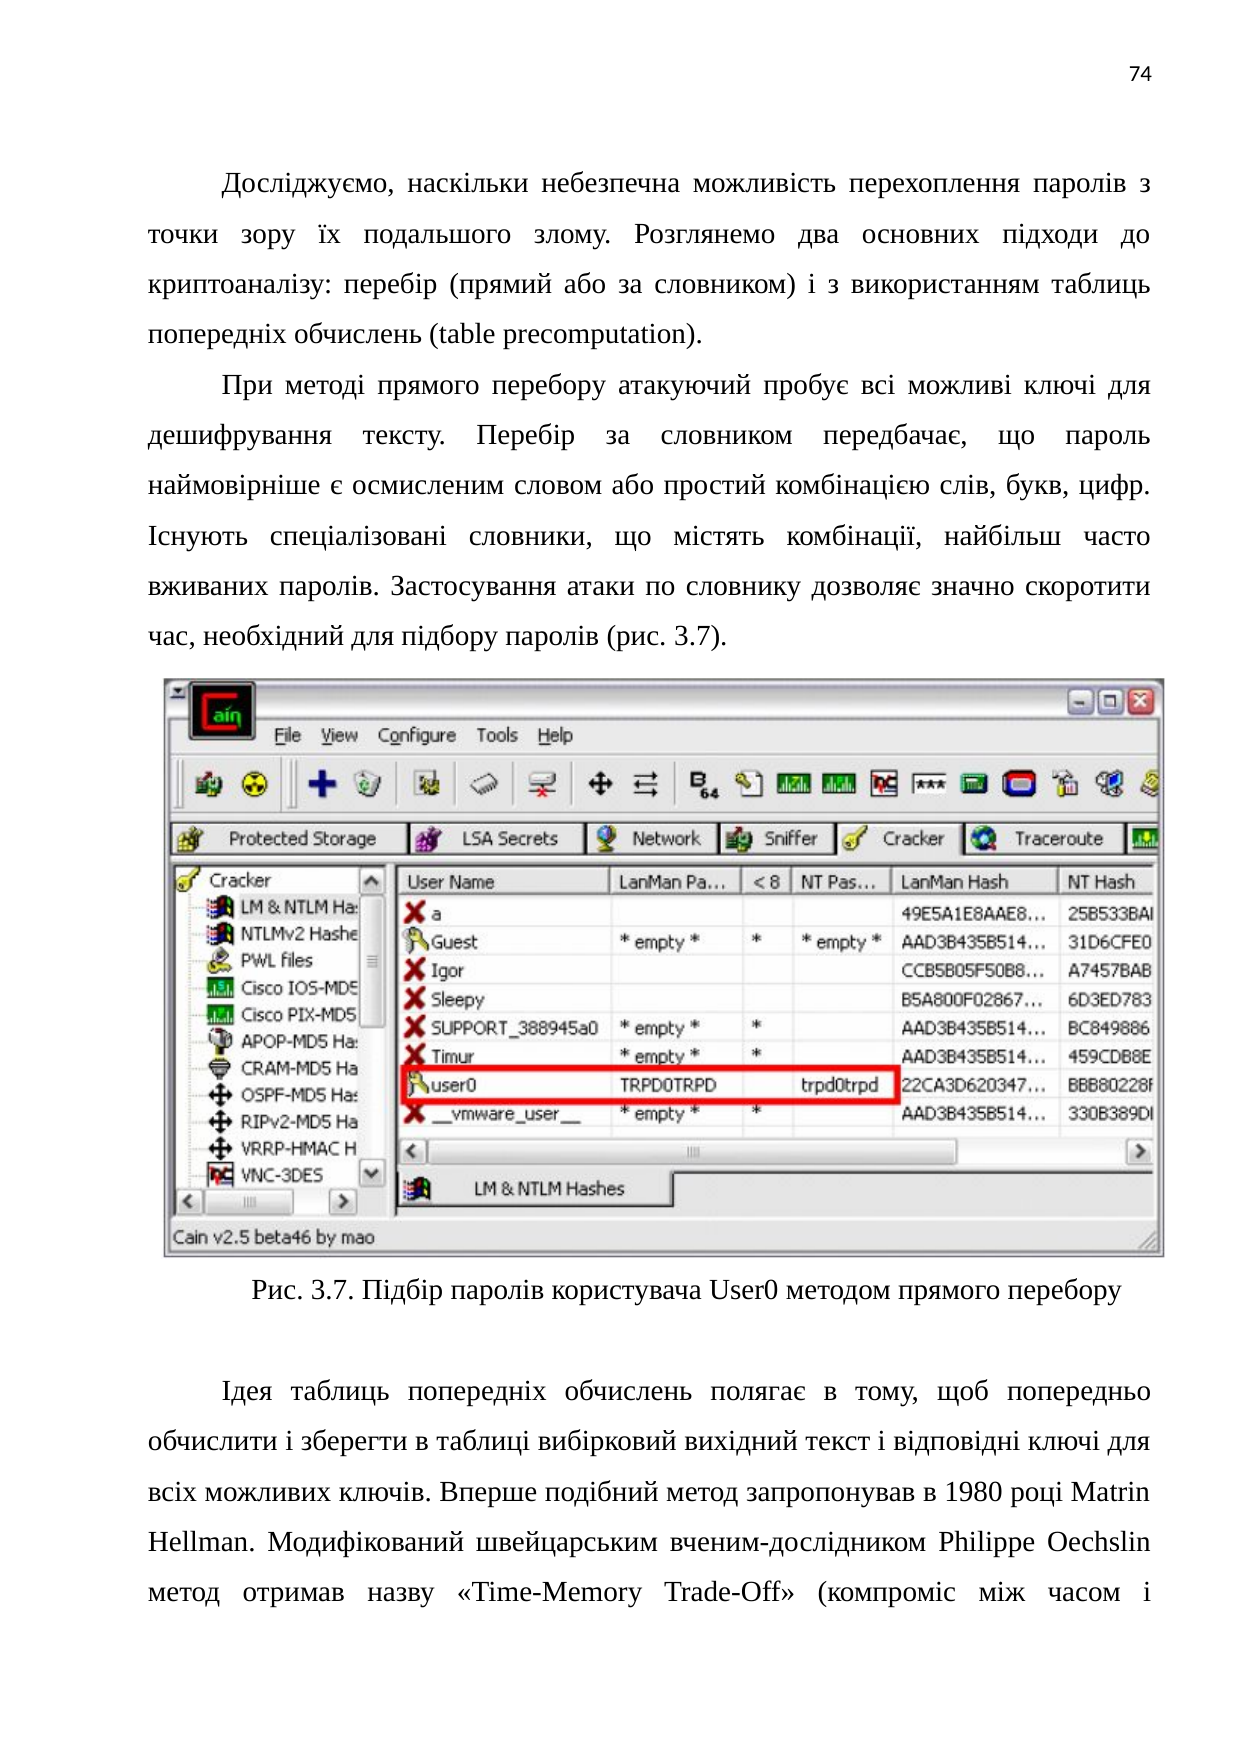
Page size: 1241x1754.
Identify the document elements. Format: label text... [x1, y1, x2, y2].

text Ідея таблиць попередніх обчислень полягає в тому, щоб попередньо обчислити і зберегти в таблиці вибірковий вихідний текст і відповідні ключі для всіх можливих ключів. Вперше подібний метод запропонував в 1980 році Matrin Hellman. Модифікований швейцарським вченим-дослідником Philippe Oechslin метод отримав назву «Time-Memory Trade-Off» (компроміс між часом і [148, 1373, 1152, 1608]
text При методі прямого перебору атакуючий пробує всі можливі ключі для дешифрування тексту. Перебір за словником передбачає, що пароль наймовірніше є осмисленим словом або простий комбінацією слів, букв, цифр. Існують спеціалізовані словники, що містять комбінації, найбільш часто вживаних паролів. Застосування атаки по словнику дозволяє значно скоротити час, необхідний для підбору паролів (рис. 3.7). [148, 367, 1152, 652]
text Досліджуємо, наскільки небезпечна можливість перехоплення паролів з точки зору їх подальшого злому. Розглянемо два основних підходи до криптоаналізу: перебір (прямий або за словником) і з використанням таблиць попередніх обчислень (table precomputation). [148, 166, 1152, 350]
picture [161, 678, 1166, 1259]
text Рис. 3.7. Підбір паролів користувача User0 методом прямого перебору [148, 1272, 1152, 1306]
